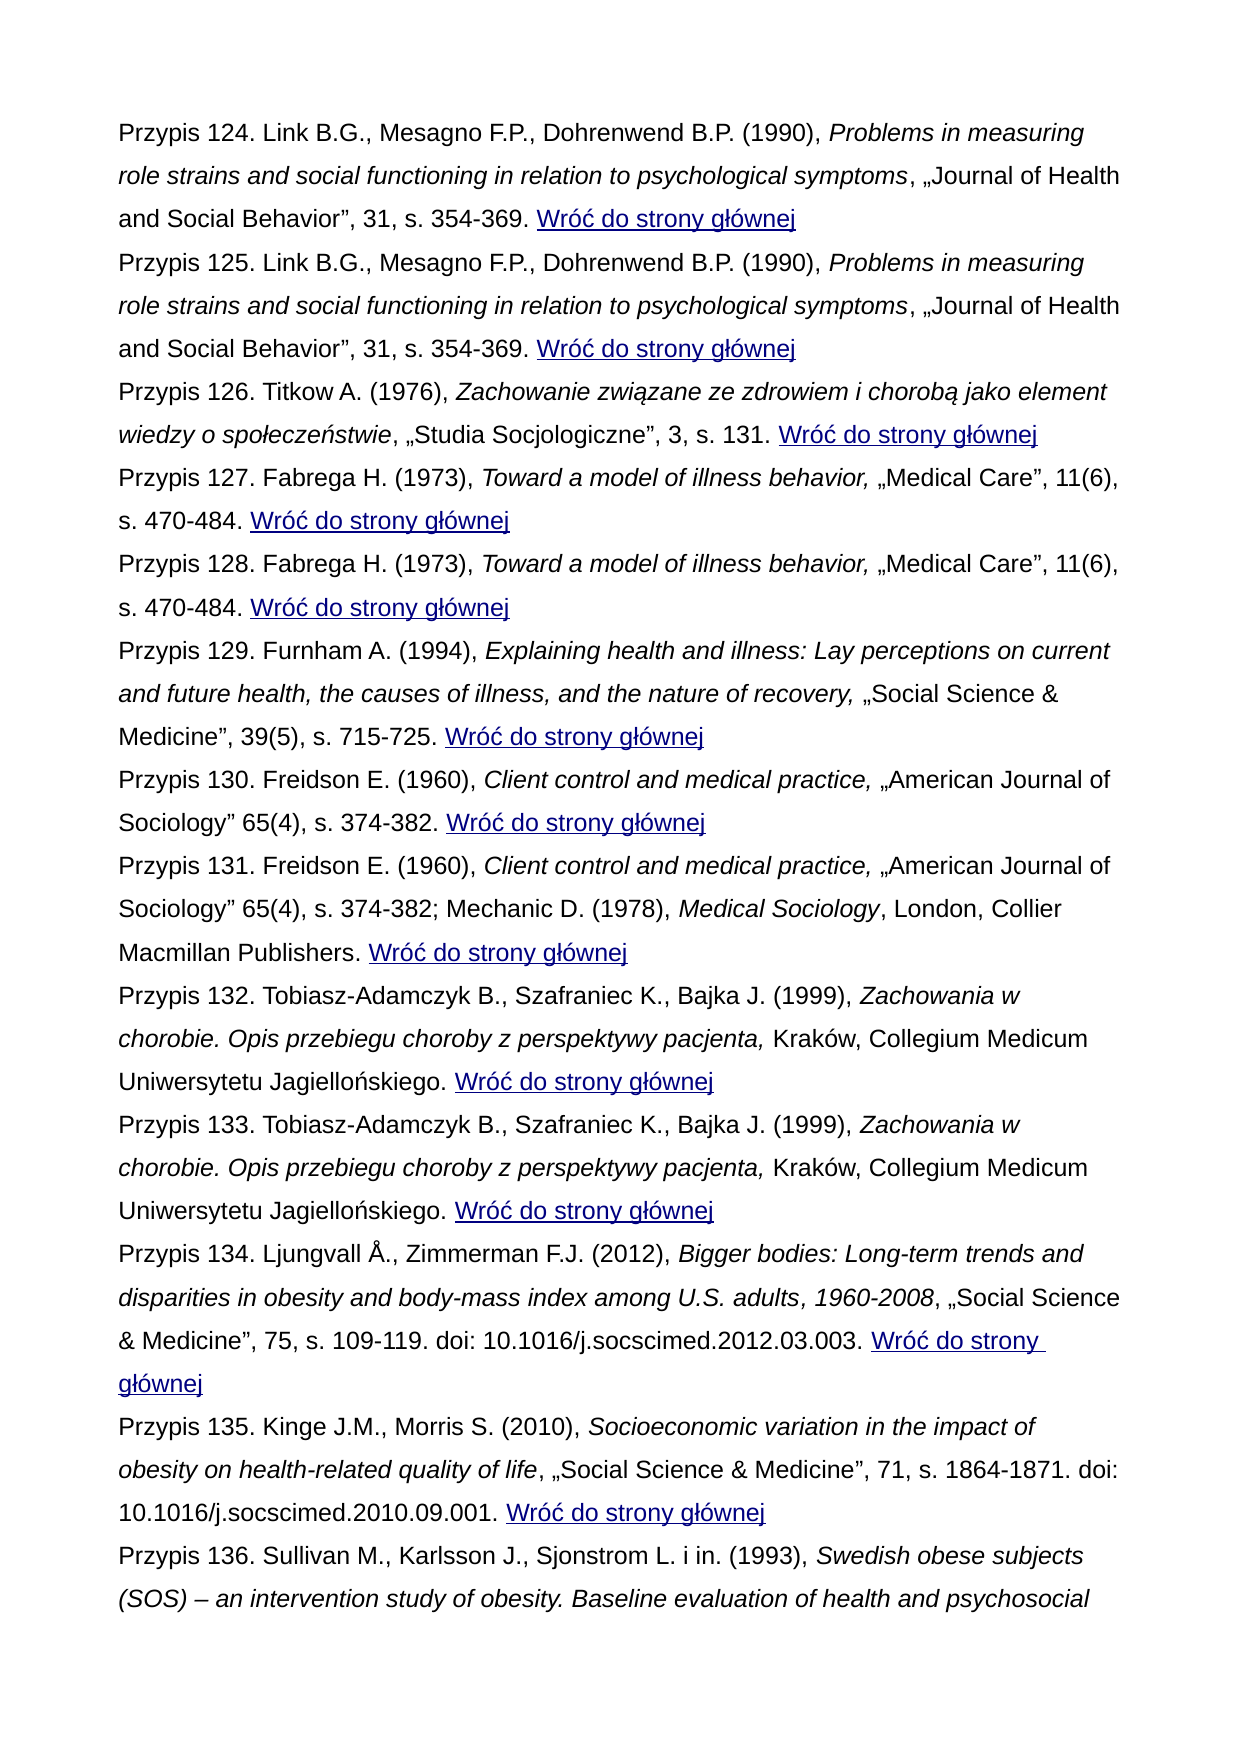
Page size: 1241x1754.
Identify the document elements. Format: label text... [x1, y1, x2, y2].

text Przypis 135. Kinge J.M., Morris S. (2010), Socioeconomic variation in the impact of obesity on health-related quality of life, „Social Science & Medicine”, 71, s. 1864-1871. doi: 10.1016/j.socscimed.2010.09.001. Wróć do strony głównej [118, 1412, 1122, 1527]
text Przypis 130. Freidson E. (1960), Client control and medical practice, „American Journal of Sociology” 65(4), s. 374-382. Wróć do strony głównej [118, 765, 1122, 837]
text Przypis 125. Link B.G., Mesagno F.P., Dohrenwend B.P. (1990), Problems in measuring role strains and social functioning in relation to psychological symptoms, „Journal of Health and Social Behavior”, 31, s. 354-369. Wróć do strony głównej [118, 247, 1122, 362]
text Przypis 134. Ljungvall Å., Zimmerman F.J. (2012), Bigger bodies: Long-term trends and disparities in obesity and body-mass index among U.S. adults, 1960-2008, „Social Science & Medicine”, 75, s. 109-119. doi: 10.1016/j.socscimed.2012.03.003. Wróć do strony głównej [118, 1239, 1122, 1397]
text Przypis 128. Fabrega H. (1973), Toward a model of illness behavior, „Medical Care”, 11(6), s. 470-484. Wróć do strony głównej [118, 549, 1122, 621]
text Przypis 133. Tobiasz-Adamczyk B., Szafraniec K., Bajka J. (1999), Zachowania w chorobie. Opis przebiegu choroby z perspektywy pacjenta, Kraków, Collegium Medicum Uniwersytetu Jagiellońskiego. Wróć do strony głównej [118, 1110, 1122, 1225]
text Przypis 126. Titkow A. (1976), Zachowanie związane ze zdrowiem i chorobą jako element wiedzy o społeczeństwie, „Studia Socjologiczne”, 3, s. 131. Wróć do strony głównej [118, 377, 1122, 449]
text Przypis 124. Link B.G., Mesagno F.P., Dohrenwend B.P. (1990), Problems in measuring role strains and social functioning in relation to psychological symptoms, „Journal of Health and Social Behavior”, 31, s. 354-369. Wróć do strony głównej [118, 118, 1122, 233]
text Przypis 136. Sullivan M., Karlsson J., Sjonstrom L. i in. (1993), Swedish obese subjects (SOS) – an intervention study of obesity. Baseline evaluation of health and psychosocial [118, 1541, 1122, 1613]
text Przypis 131. Freidson E. (1960), Client control and medical practice, „American Journal of Sociology” 65(4), s. 374-382; Mechanic D. (1978), Medical Sociology, London, Collier Macmillan Publishers. Wróć do strony głównej [118, 851, 1122, 966]
text Przypis 127. Fabrega H. (1973), Toward a model of illness behavior, „Medical Care”, 11(6), s. 470-484. Wróć do strony głównej [118, 463, 1122, 535]
text Przypis 129. Furnham A. (1994), Explaining health and illness: Lay perceptions on current and future health, the causes of illness, and the nature of recovery, „Social Science & Medicine”, 39(5), s. 715-725. Wróć do strony głównej [118, 636, 1122, 751]
text Przypis 132. Tobiasz-Adamczyk B., Szafraniec K., Bajka J. (1999), Zachowania w chorobie. Opis przebiegu choroby z perspektywy pacjenta, Kraków, Collegium Medicum Uniwersytetu Jagiellońskiego. Wróć do strony głównej [118, 981, 1122, 1096]
